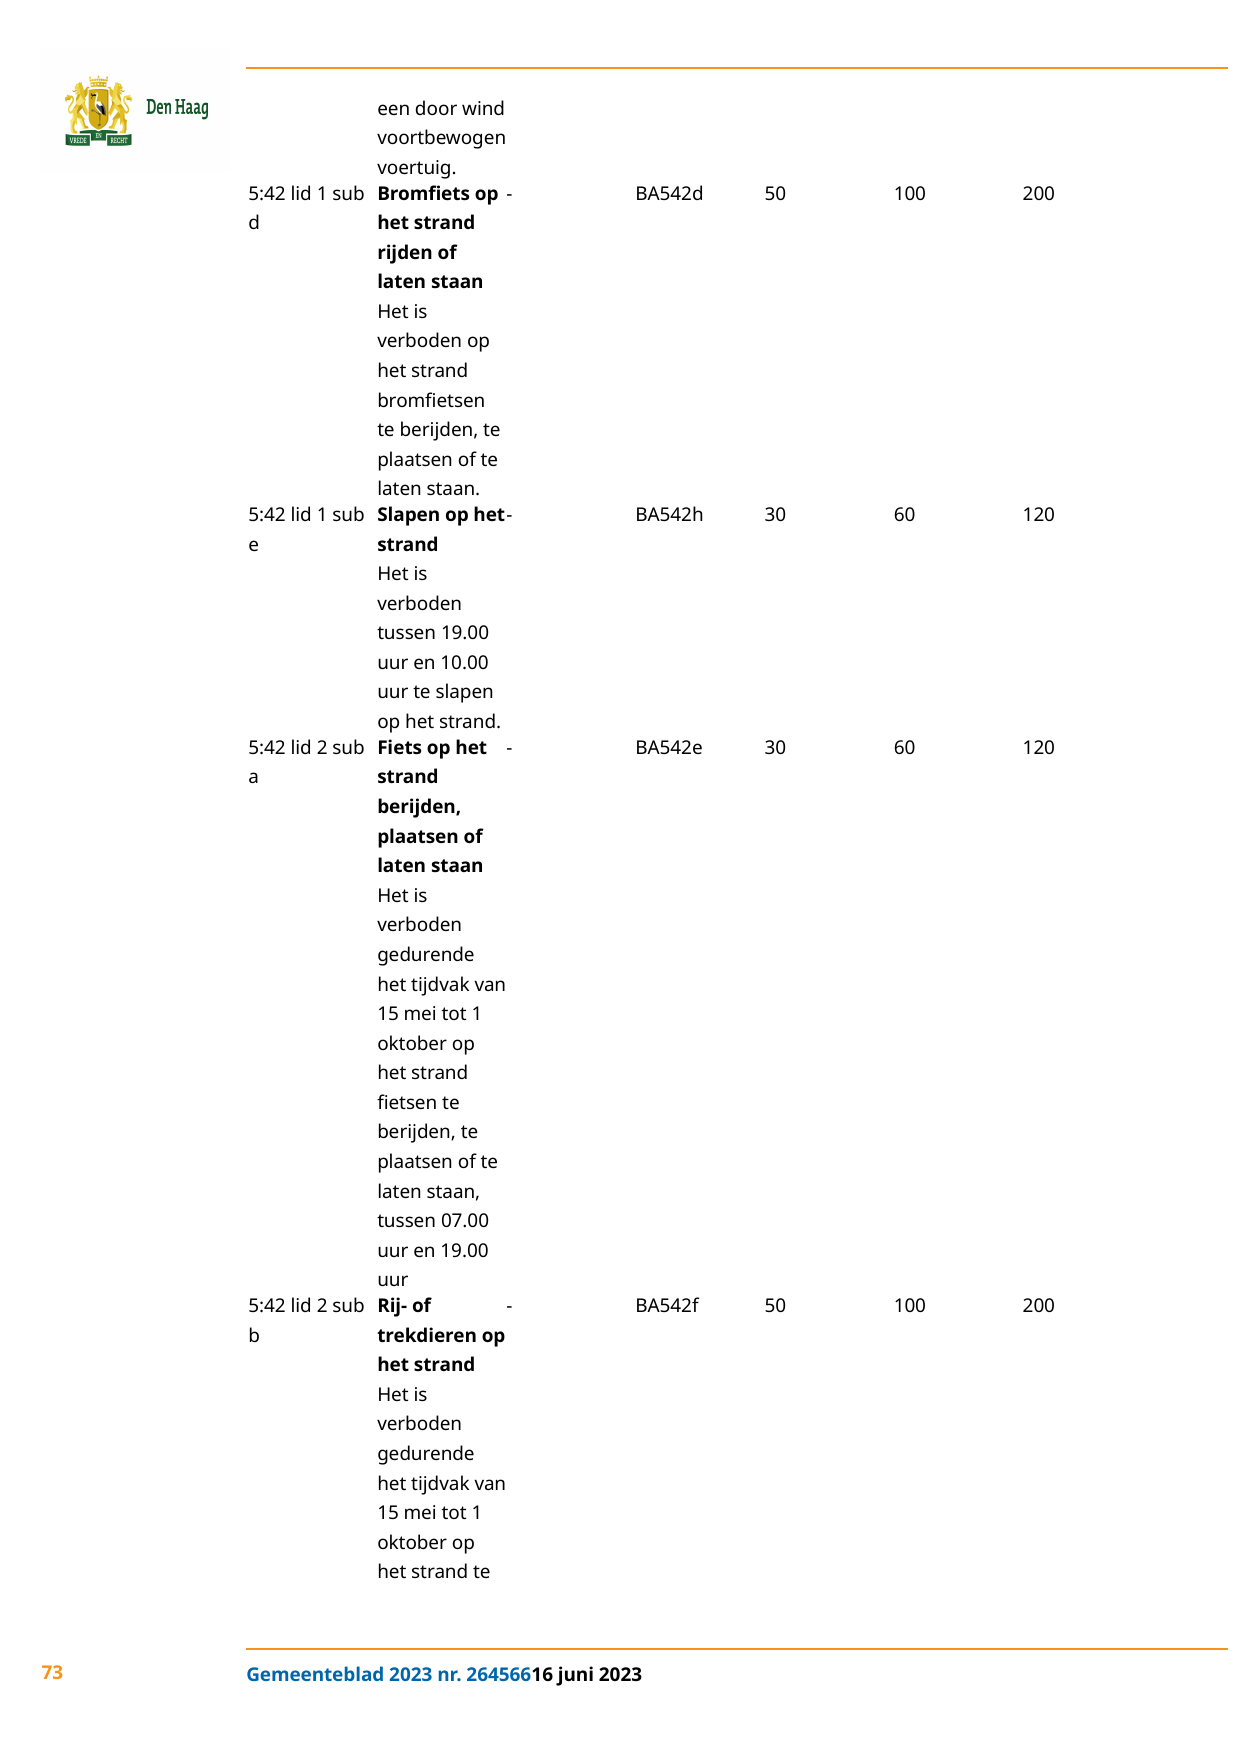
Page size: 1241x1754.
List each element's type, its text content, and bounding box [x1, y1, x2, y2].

table_cell 5:42 lid 1 sub e [248, 501, 377, 734]
table_cell [248, 95, 377, 180]
table_cell BA542h [635, 501, 764, 734]
table_cell - [506, 734, 635, 1292]
table_cell BA542f [635, 1292, 764, 1584]
table_cell 200 [1023, 1292, 1152, 1584]
table_cell - [506, 95, 635, 180]
table_cell 30 [764, 501, 893, 734]
table_cell 50 [764, 180, 893, 501]
table_cell 200 [1023, 180, 1152, 501]
table_cell BA542d [635, 180, 764, 501]
table_cell Rij- of trekdieren op het strand Het is verboden gedurende het tijdvak van 15 mei tot 1 oktober op het strand te [377, 1292, 506, 1584]
table_cell [764, 95, 893, 180]
picture [41, 47, 231, 172]
table_cell [894, 95, 1022, 180]
table_cell 50 [764, 1292, 893, 1584]
table_cell - [506, 180, 635, 501]
table_cell een door wind voortbewogen voertuig. [377, 95, 506, 180]
table_cell - [506, 1292, 635, 1584]
table_cell 120 [1023, 501, 1152, 734]
table_cell Bromfiets op het strand rijden of laten staan Het is verboden op het strand bromfietsen te berijden, te plaatsen of te laten staan. [377, 180, 506, 501]
table_cell 60 [894, 734, 1022, 1292]
table_cell Fiets op het strand berijden, plaatsen of laten staan Het is verboden gedurende het tijdvak van 15 mei tot 1 oktober op het strand fietsen te berijden, te plaatsen of te laten staan, tussen 07.00 uur en 19.00 uur [377, 734, 506, 1292]
table_cell Slapen op het strand Het is verboden tussen 19.00 uur en 10.00 uur te slapen op het strand. [377, 501, 506, 734]
table_cell 100 [894, 180, 1022, 501]
table_cell 5:42 lid 2 sub b [248, 1292, 377, 1584]
table_cell [635, 95, 764, 180]
table_cell [1023, 95, 1152, 180]
table_cell 5:42 lid 1 sub d [248, 180, 377, 501]
table_cell 100 [894, 1292, 1022, 1584]
table_cell 120 [1023, 734, 1152, 1292]
table_cell 5:42 lid 2 sub a [248, 734, 377, 1292]
table_cell 30 [764, 734, 893, 1292]
table_cell - [506, 501, 635, 734]
table_cell 60 [894, 501, 1022, 734]
table_cell BA542e [635, 734, 764, 1292]
